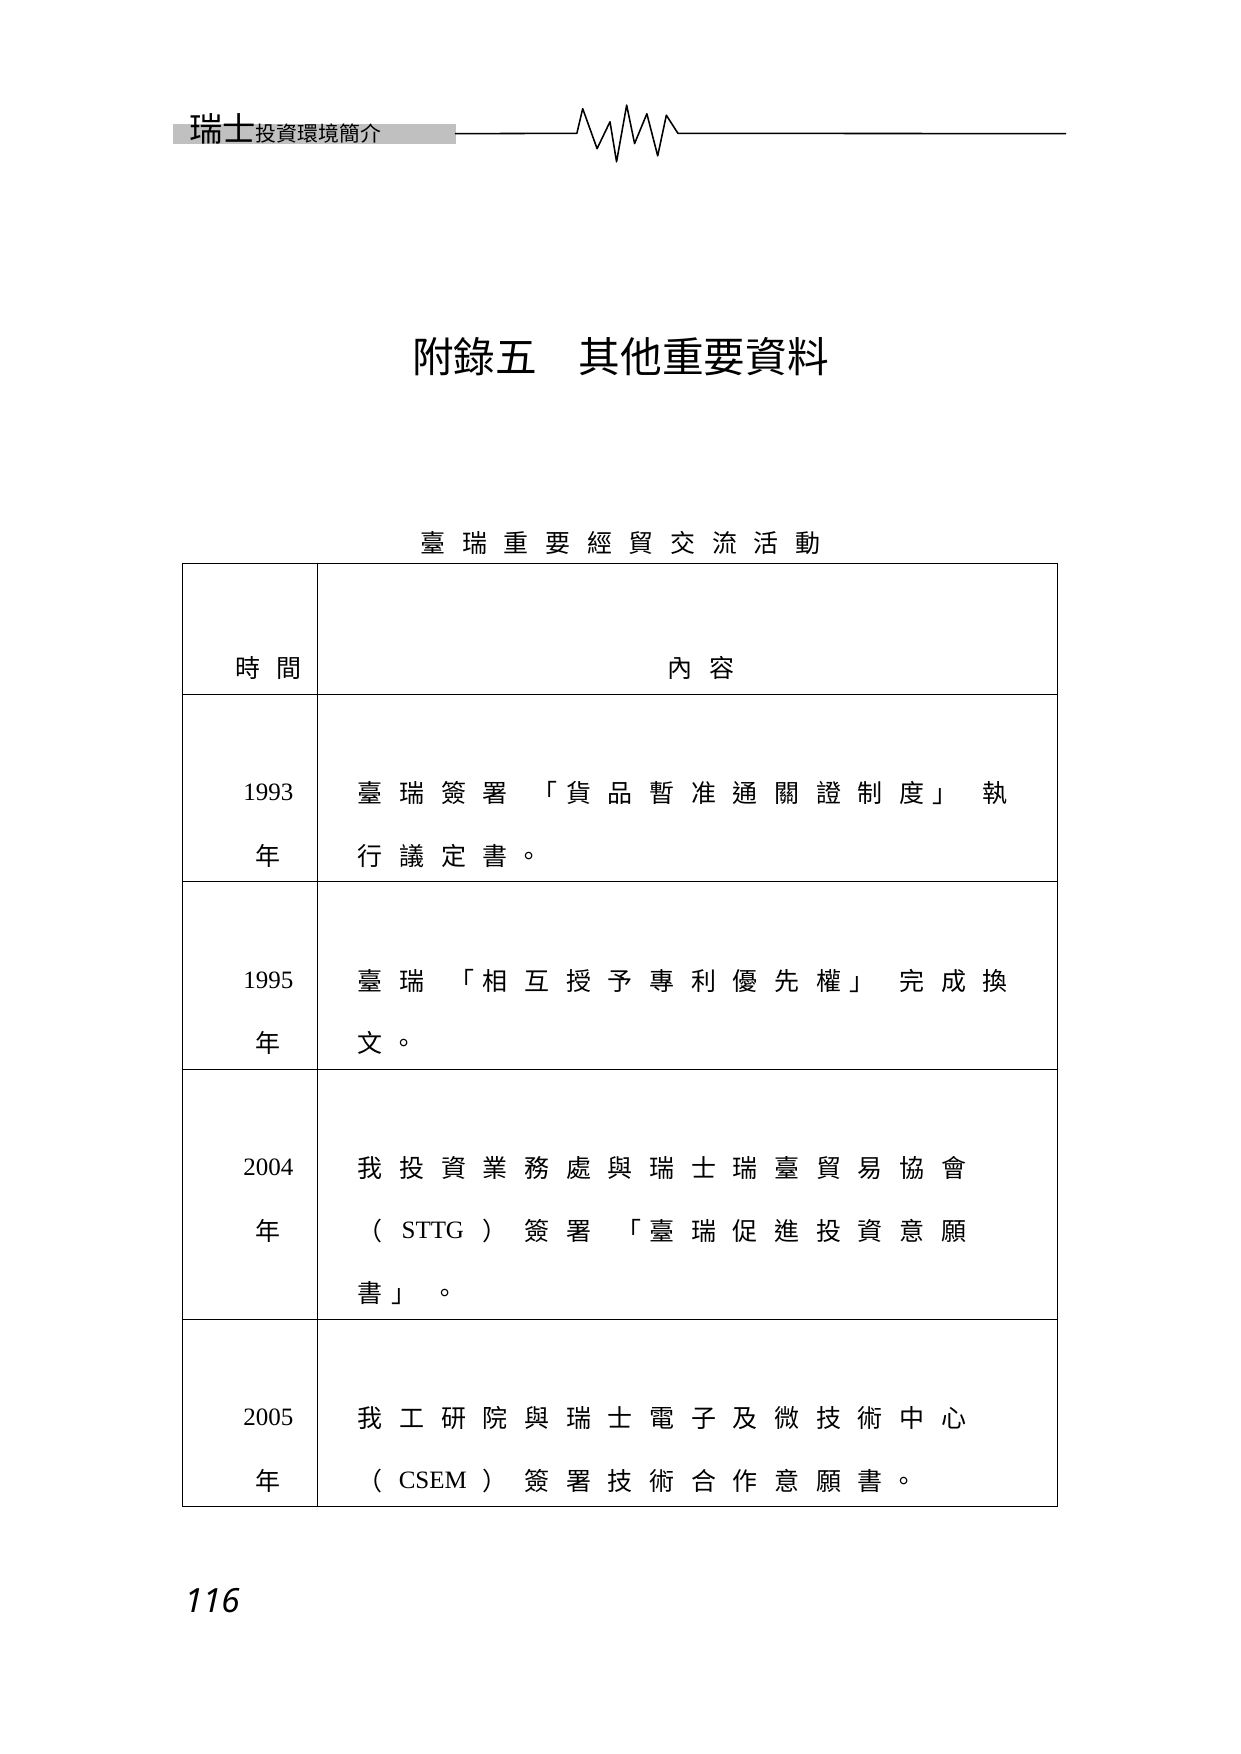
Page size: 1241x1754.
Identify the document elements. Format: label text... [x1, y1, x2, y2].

table_header 時間 [183, 564, 317, 693]
table_cell 2005年 [183, 1320, 317, 1506]
table_cell 我工研院與瑞士電子及微技術中心（CSEM）簽署技術合作意願書。 [318, 1320, 1057, 1506]
text 附錄五 其他重要資料 [183, 313, 1058, 375]
table_cell 臺瑞「相互授予專利優先權」完成換文。 [318, 882, 1057, 1068]
table_cell 2004年 [183, 1070, 317, 1318]
table_cell 1995年 [183, 882, 317, 1068]
table_cell 我投資業務處與瑞士瑞臺貿易協會（STTG）簽署「臺瑞促進投資意願書」。 [318, 1070, 1057, 1318]
table_cell 1993年 [183, 695, 317, 881]
text 臺瑞重要經貿交流活動 [183, 500, 1058, 563]
table_header 內容 [318, 564, 1057, 693]
table_cell 臺瑞簽署「貨品暫准通關證制度」執行議定書。 [318, 695, 1057, 881]
